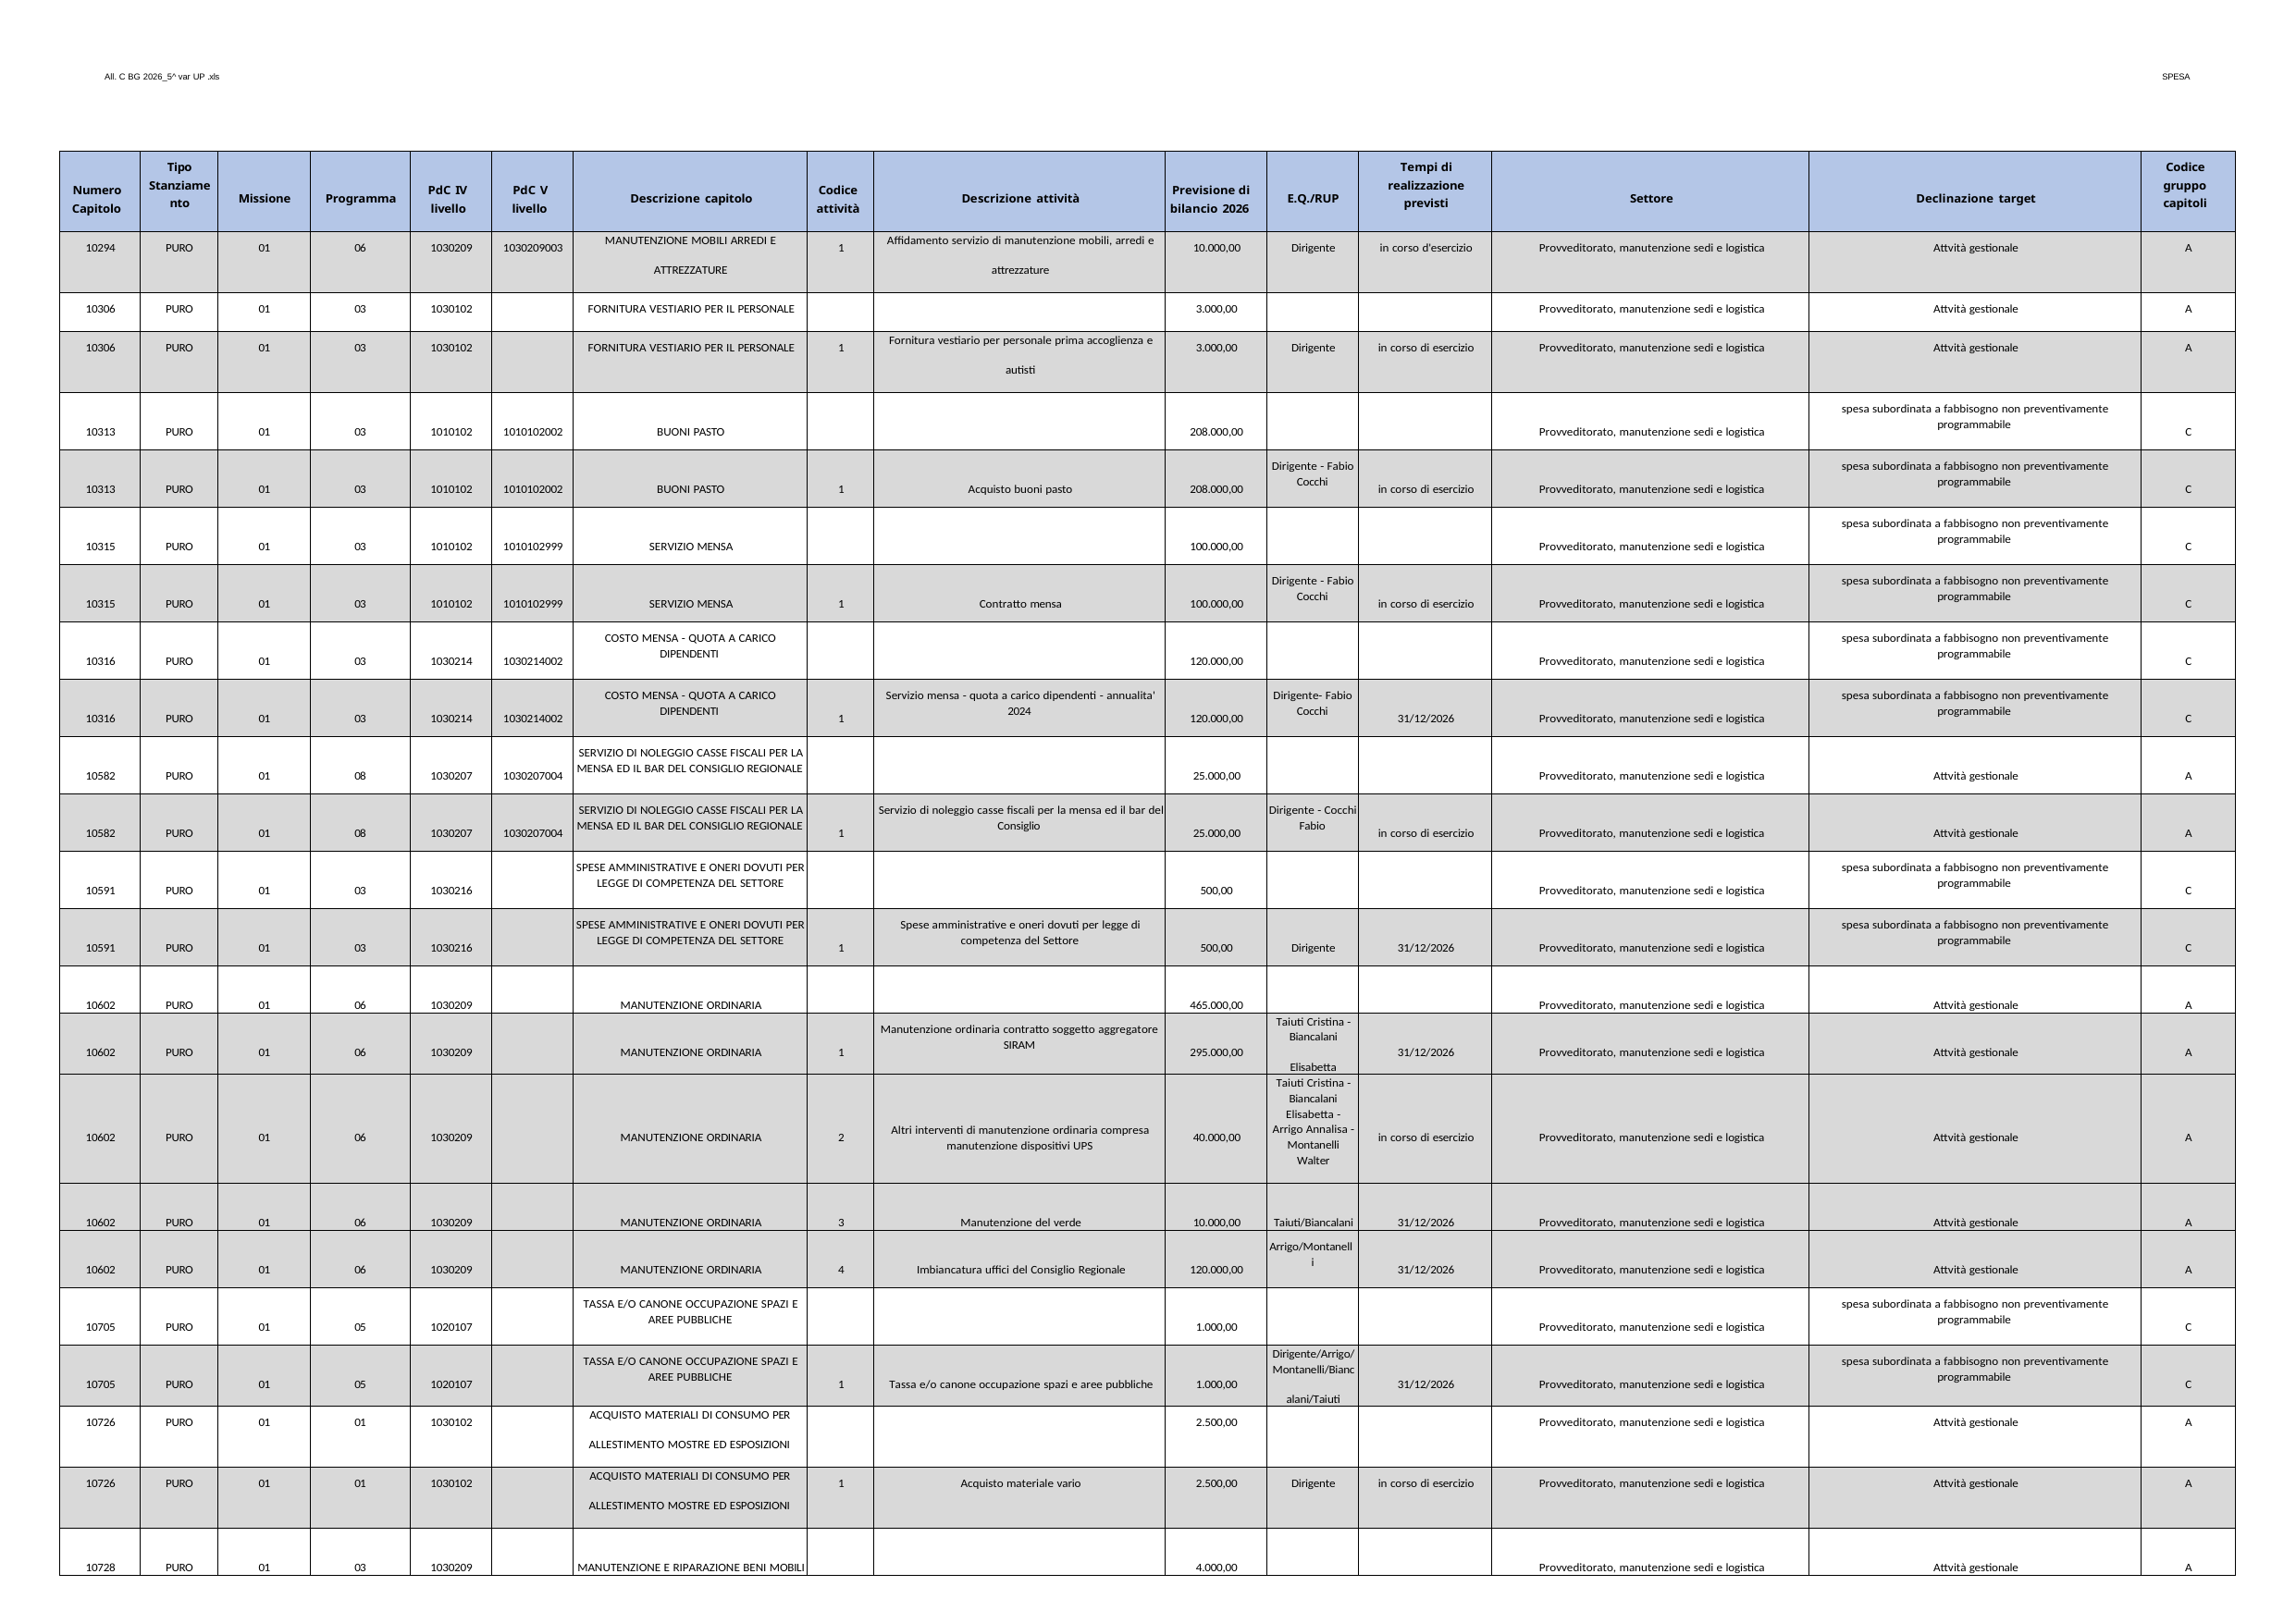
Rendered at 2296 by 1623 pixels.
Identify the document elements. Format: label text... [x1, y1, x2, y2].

table_cell 31/12/2026 [1359, 1231, 1491, 1287]
table_cell 10582 [60, 737, 140, 793]
table_cell PURO [141, 293, 217, 331]
table_cell 1 [808, 1014, 873, 1074]
table_cell Provveditorato, manutenzione sedi e logistica [1492, 1346, 1808, 1406]
table_cell Provveditorato, manutenzione sedi e logistica [1492, 1288, 1808, 1345]
table_cell Contratto mensa [874, 565, 1165, 621]
table_cell 1 [808, 1468, 873, 1528]
table_cell Dirigente/Arrigo/ Montanelli/Bianc alani/Taiuti [1267, 1346, 1358, 1406]
table_cell [1267, 737, 1358, 793]
table_cell [1359, 508, 1491, 564]
table_cell Imbiancatura uffici del Consiglio Regionale [874, 1231, 1165, 1287]
table_cell 01 [218, 1288, 310, 1345]
table_cell 03 [311, 909, 410, 965]
table_cell 01 [218, 232, 310, 292]
table_cell PURO [141, 1288, 217, 1345]
table_cell 10591 [60, 852, 140, 908]
table_cell 1030102 [411, 293, 491, 331]
table_cell 1020107 [411, 1346, 491, 1406]
table_cell 10.000,00 [1166, 1184, 1266, 1230]
table_cell 2.500,00 [1166, 1468, 1266, 1528]
table_cell 1 [808, 565, 873, 621]
table_cell 10728 [60, 1529, 140, 1574]
table_cell 10591 [60, 909, 140, 965]
table_cell Fornitura vestiario per personale prima accoglienza e autisti [874, 332, 1165, 392]
table_cell Provveditorato, manutenzione sedi e logistica [1492, 1184, 1808, 1230]
table_cell [874, 393, 1165, 449]
table_cell [492, 1288, 573, 1345]
table_cell [1267, 293, 1358, 331]
table_cell 208.000,00 [1166, 393, 1266, 449]
table_cell 4.000,00 [1166, 1529, 1266, 1574]
table_cell 10705 [60, 1346, 140, 1406]
table_cell Provveditorato, manutenzione sedi e logistica [1492, 1468, 1808, 1528]
table_cell COSTO MENSA - QUOTA A CARICO DIPENDENTI [574, 680, 807, 736]
table_header Codice attività [808, 152, 873, 231]
table_cell PURO [141, 1075, 217, 1183]
table_cell FORNITURA VESTIARIO PER IL PERSONALE [574, 293, 807, 331]
table_cell Attvità gestionale [1809, 332, 2141, 392]
table_cell 40.000,00 [1166, 1075, 1266, 1183]
table_cell 01 [218, 293, 310, 331]
table_cell 1030209 [411, 232, 491, 292]
table_cell TASSA E/O CANONE OCCUPAZIONE SPAZI E AREE PUBBLICHE [574, 1288, 807, 1345]
table_cell 01 [218, 1231, 310, 1287]
table_cell Provveditorato, manutenzione sedi e logistica [1492, 1014, 1808, 1074]
table_cell 05 [311, 1346, 410, 1406]
table_cell PURO [141, 232, 217, 292]
table_cell 1010102002 [492, 450, 573, 507]
table_cell in corso di esercizio [1359, 450, 1491, 507]
table_cell PURO [141, 1231, 217, 1287]
table_cell 01 [218, 909, 310, 965]
table_cell 10316 [60, 622, 140, 679]
table_cell [492, 1407, 573, 1467]
table_cell [492, 293, 573, 331]
table_cell 2.500,00 [1166, 1407, 1266, 1467]
table_cell 01 [218, 737, 310, 793]
table_cell C [2142, 622, 2235, 679]
table_cell C [2142, 909, 2235, 965]
table_cell 1020107 [411, 1288, 491, 1345]
table_cell 03 [311, 450, 410, 507]
table_cell Provveditorato, manutenzione sedi e logistica [1492, 966, 1808, 1013]
table_cell Attvità gestionale [1809, 293, 2141, 331]
table_cell 03 [311, 1529, 410, 1574]
table_cell A [2142, 1529, 2235, 1574]
table_cell [808, 966, 873, 1013]
table_cell [808, 852, 873, 908]
table_cell 1010102999 [492, 565, 573, 621]
table_cell 10582 [60, 794, 140, 851]
table_cell 295.000,00 [1166, 1014, 1266, 1074]
table_cell 1030209 [411, 1231, 491, 1287]
table_cell C [2142, 1346, 2235, 1406]
table_cell [874, 622, 1165, 679]
table_cell 01 [218, 1407, 310, 1467]
table_cell Attvità gestionale [1809, 232, 2141, 292]
table_cell Manutenzione del verde [874, 1184, 1165, 1230]
table_cell [874, 737, 1165, 793]
table_cell 1 [808, 1346, 873, 1406]
table_header PdC IV livello [411, 152, 491, 231]
table_cell 1 [808, 450, 873, 507]
table_cell [1267, 508, 1358, 564]
table_cell 1 [808, 794, 873, 851]
table_cell 01 [218, 852, 310, 908]
table_cell PURO [141, 1014, 217, 1074]
table_cell 01 [218, 680, 310, 736]
table_cell PURO [141, 794, 217, 851]
table_cell C [2142, 680, 2235, 736]
table_cell 01 [218, 966, 310, 1013]
table_cell 01 [218, 1014, 310, 1074]
table_cell [808, 393, 873, 449]
table_cell spesa subordinata a fabbisogno non preventivamente programmabile [1809, 1346, 2141, 1406]
table_cell SERVIZIO MENSA [574, 508, 807, 564]
table_cell 10.000,00 [1166, 232, 1266, 292]
table_cell SERVIZIO MENSA [574, 565, 807, 621]
table_cell Attvità gestionale [1809, 1529, 2141, 1574]
table_cell Provveditorato, manutenzione sedi e logistica [1492, 450, 1808, 507]
table_cell Servizio di noleggio casse fiscali per la mensa ed il bar del Consiglio [874, 794, 1165, 851]
table_cell 1030207004 [492, 737, 573, 793]
table_header Codice gruppo capitoli [2142, 152, 2235, 231]
table_cell Dirigente [1267, 1468, 1358, 1528]
table_cell Provveditorato, manutenzione sedi e logistica [1492, 332, 1808, 392]
table_cell Provveditorato, manutenzione sedi e logistica [1492, 393, 1808, 449]
table_cell 03 [311, 508, 410, 564]
table_cell spesa subordinata a fabbisogno non preventivamente programmabile [1809, 565, 2141, 621]
table_cell ACQUISTO MATERIALI DI CONSUMO PER ALLESTIMENTO MOSTRE ED ESPOSIZIONI [574, 1407, 807, 1467]
table_cell 01 [218, 450, 310, 507]
table_cell BUONI PASTO [574, 450, 807, 507]
table_cell Provveditorato, manutenzione sedi e logistica [1492, 1231, 1808, 1287]
table_cell A [2142, 1075, 2235, 1183]
table_cell C [2142, 565, 2235, 621]
table_cell A [2142, 232, 2235, 292]
table_cell 31/12/2026 [1359, 1346, 1491, 1406]
table_cell Acquisto buoni pasto [874, 450, 1165, 507]
table_cell PURO [141, 737, 217, 793]
table_cell 01 [218, 794, 310, 851]
table_cell 1.000,00 [1166, 1346, 1266, 1406]
table_cell PURO [141, 1184, 217, 1230]
table_cell 06 [311, 1184, 410, 1230]
table_cell spesa subordinata a fabbisogno non preventivamente programmabile [1809, 622, 2141, 679]
table_cell A [2142, 293, 2235, 331]
table_cell 1030214 [411, 680, 491, 736]
table_cell 3.000,00 [1166, 293, 1266, 331]
table_header Programma [311, 152, 410, 231]
table_cell Dirigente - Cocchi Fabio [1267, 794, 1358, 851]
table_cell 31/12/2026 [1359, 909, 1491, 965]
table_cell PURO [141, 1468, 217, 1528]
table_cell in corso di esercizio [1359, 794, 1491, 851]
table_cell PURO [141, 393, 217, 449]
table_cell Attvità gestionale [1809, 737, 2141, 793]
table_header Numero Capitolo [60, 152, 140, 231]
table_cell 01 [218, 1184, 310, 1230]
table_cell Attvità gestionale [1809, 794, 2141, 851]
table_cell MANUTENZIONE ORDINARIA [574, 1075, 807, 1183]
table_cell Spese amministrative e oneri dovuti per legge di competenza del Settore [874, 909, 1165, 965]
table_cell MANUTENZIONE E RIPARAZIONE BENI MOBILI [574, 1529, 807, 1574]
table_cell 1.000,00 [1166, 1288, 1266, 1345]
table_cell 2 [808, 1075, 873, 1183]
table_cell 25.000,00 [1166, 794, 1266, 851]
table_cell [874, 966, 1165, 1013]
table_cell 120.000,00 [1166, 1231, 1266, 1287]
table_cell 03 [311, 622, 410, 679]
table_cell 1030209 [411, 1014, 491, 1074]
table_cell Dirigente [1267, 232, 1358, 292]
table_cell MANUTENZIONE ORDINARIA [574, 966, 807, 1013]
table_cell [874, 1288, 1165, 1345]
table_cell [492, 1075, 573, 1183]
table_cell A [2142, 794, 2235, 851]
table_cell [1359, 1288, 1491, 1345]
table_cell Provveditorato, manutenzione sedi e logistica [1492, 794, 1808, 851]
table_cell 25.000,00 [1166, 737, 1266, 793]
table_cell 1030214 [411, 622, 491, 679]
table_cell Provveditorato, manutenzione sedi e logistica [1492, 565, 1808, 621]
table_cell [874, 852, 1165, 908]
table_cell MANUTENZIONE MOBILI ARREDI E ATTREZZATURE [574, 232, 807, 292]
table_cell PURO [141, 1529, 217, 1574]
table_cell [808, 622, 873, 679]
table_cell 1030102 [411, 1468, 491, 1528]
table_cell [492, 1529, 573, 1574]
table_cell Attvità gestionale [1809, 966, 2141, 1013]
table_cell 1010102999 [492, 508, 573, 564]
table_cell A [2142, 737, 2235, 793]
table_cell Attvità gestionale [1809, 1075, 2141, 1183]
table_cell 465.000,00 [1166, 966, 1266, 1013]
table_cell Altri interventi di manutenzione ordinaria compresa manutenzione dispositivi UPS [874, 1075, 1165, 1183]
table_cell [492, 966, 573, 1013]
table_cell 1030207 [411, 737, 491, 793]
table_cell 3.000,00 [1166, 332, 1266, 392]
table_cell 1010102 [411, 450, 491, 507]
table_cell [1359, 622, 1491, 679]
table_cell 08 [311, 794, 410, 851]
table_cell 31/12/2026 [1359, 1014, 1491, 1074]
table_cell 100.000,00 [1166, 565, 1266, 621]
table_cell Tassa e/o canone occupazione spazi e aree pubbliche [874, 1346, 1165, 1406]
table_cell Attvità gestionale [1809, 1184, 2141, 1230]
table_cell TASSA E/O CANONE OCCUPAZIONE SPAZI E AREE PUBBLICHE [574, 1346, 807, 1406]
table_cell Provveditorato, manutenzione sedi e logistica [1492, 737, 1808, 793]
table_header Descrizione capitolo [574, 152, 807, 231]
table_cell A [2142, 1407, 2235, 1467]
table_cell 05 [311, 1288, 410, 1345]
table_cell [1359, 1529, 1491, 1574]
table_cell 1030216 [411, 852, 491, 908]
table_cell [874, 1407, 1165, 1467]
table_cell SERVIZIO DI NOLEGGIO CASSE FISCALI PER LA MENSA ED IL BAR DEL CONSIGLIO REGIONALE [574, 737, 807, 793]
table_cell 10315 [60, 508, 140, 564]
table_cell [1267, 1288, 1358, 1345]
table_cell Provveditorato, manutenzione sedi e logistica [1492, 852, 1808, 908]
table_cell 10313 [60, 393, 140, 449]
table_cell Dirigente [1267, 909, 1358, 965]
table_cell 03 [311, 565, 410, 621]
table_cell Provveditorato, manutenzione sedi e logistica [1492, 1075, 1808, 1183]
table_cell C [2142, 450, 2235, 507]
table_cell 10306 [60, 332, 140, 392]
table_cell 1010102 [411, 565, 491, 621]
table_cell 08 [311, 737, 410, 793]
table_header E.Q./RUP [1267, 152, 1358, 231]
table_cell 03 [311, 293, 410, 331]
table_cell 06 [311, 1014, 410, 1074]
table_cell [808, 1529, 873, 1574]
table_cell 01 [218, 1075, 310, 1183]
table_cell Dirigente- Fabio Cocchi [1267, 680, 1358, 736]
table_cell [1267, 852, 1358, 908]
table_cell in corso di esercizio [1359, 1468, 1491, 1528]
table_cell SERVIZIO DI NOLEGGIO CASSE FISCALI PER LA MENSA ED IL BAR DEL CONSIGLIO REGIONALE [574, 794, 807, 851]
table_cell 01 [218, 565, 310, 621]
table_cell 10306 [60, 293, 140, 331]
table_cell 1030102 [411, 332, 491, 392]
table_cell Provveditorato, manutenzione sedi e logistica [1492, 508, 1808, 564]
table_cell 1010102 [411, 508, 491, 564]
table_cell [1267, 966, 1358, 1013]
table_cell PURO [141, 966, 217, 1013]
table_cell 01 [218, 1468, 310, 1528]
table_cell Provveditorato, manutenzione sedi e logistica [1492, 1407, 1808, 1467]
table_cell 10315 [60, 565, 140, 621]
table_cell spesa subordinata a fabbisogno non preventivamente programmabile [1809, 508, 2141, 564]
table_cell Provveditorato, manutenzione sedi e logistica [1492, 293, 1808, 331]
table_header Declinazione target [1809, 152, 2141, 231]
table_header Tipo Stanziame nto [141, 152, 217, 231]
table_cell C [2142, 393, 2235, 449]
table_cell Dirigente - Fabio Cocchi [1267, 450, 1358, 507]
table_cell PURO [141, 909, 217, 965]
table_cell 01 [218, 332, 310, 392]
table_cell Acquisto materiale vario [874, 1468, 1165, 1528]
table_cell [874, 293, 1165, 331]
table_cell BUONI PASTO [574, 393, 807, 449]
table_cell Provveditorato, manutenzione sedi e logistica [1492, 622, 1808, 679]
table_cell [1267, 393, 1358, 449]
table_header Tempi di realizzazione previsti [1359, 152, 1491, 231]
table_cell 03 [311, 680, 410, 736]
table_cell A [2142, 332, 2235, 392]
table_cell MANUTENZIONE ORDINARIA [574, 1184, 807, 1230]
table_cell 1030207004 [492, 794, 573, 851]
table_cell 4 [808, 1231, 873, 1287]
table_cell 03 [311, 852, 410, 908]
table_cell A [2142, 966, 2235, 1013]
table_cell in corso d'esercizio [1359, 232, 1491, 292]
table_cell 10705 [60, 1288, 140, 1345]
table_cell Provveditorato, manutenzione sedi e logistica [1492, 680, 1808, 736]
table_cell MANUTENZIONE ORDINARIA [574, 1231, 807, 1287]
table_cell Arrigo/Montanell i [1267, 1231, 1358, 1287]
table_cell 208.000,00 [1166, 450, 1266, 507]
table_cell 01 [218, 393, 310, 449]
table_cell [492, 852, 573, 908]
table_cell A [2142, 1468, 2235, 1528]
table_cell [492, 1014, 573, 1074]
table_cell 1 [808, 232, 873, 292]
table_cell [492, 909, 573, 965]
table_cell 01 [218, 1346, 310, 1406]
table_cell C [2142, 1288, 2235, 1345]
table_cell 1010102 [411, 393, 491, 449]
table_cell 01 [311, 1407, 410, 1467]
table_cell PURO [141, 450, 217, 507]
table_cell [808, 293, 873, 331]
table_cell [808, 1288, 873, 1345]
table_cell FORNITURA VESTIARIO PER IL PERSONALE [574, 332, 807, 392]
table_cell [1359, 852, 1491, 908]
table_cell Servizio mensa - quota a carico dipendenti - annualita' 2024 [874, 680, 1165, 736]
table_cell 1030209 [411, 1529, 491, 1574]
table_cell spesa subordinata a fabbisogno non preventivamente programmabile [1809, 393, 2141, 449]
table_cell 06 [311, 232, 410, 292]
table_cell [874, 1529, 1165, 1574]
table_cell C [2142, 508, 2235, 564]
table_cell Affidamento servizio di manutenzione mobili, arredi e attrezzature [874, 232, 1165, 292]
table_cell 01 [218, 622, 310, 679]
table_cell ACQUISTO MATERIALI DI CONSUMO PER ALLESTIMENTO MOSTRE ED ESPOSIZIONI [574, 1468, 807, 1528]
table_cell Manutenzione ordinaria contratto soggetto aggregatore SIRAM [874, 1014, 1165, 1074]
table_cell 500,00 [1166, 909, 1266, 965]
table_cell 1030209 [411, 1075, 491, 1183]
table_cell Attvità gestionale [1809, 1231, 2141, 1287]
table_cell PURO [141, 680, 217, 736]
table_cell SPESE AMMINISTRATIVE E ONERI DOVUTI PER LEGGE DI COMPETENZA DEL SETTORE [574, 909, 807, 965]
table_cell [874, 508, 1165, 564]
table_cell COSTO MENSA - QUOTA A CARICO DIPENDENTI [574, 622, 807, 679]
table_cell spesa subordinata a fabbisogno non preventivamente programmabile [1809, 1288, 2141, 1345]
table_cell [1359, 393, 1491, 449]
table_cell in corso di esercizio [1359, 332, 1491, 392]
table_cell 1 [808, 332, 873, 392]
table_cell 31/12/2026 [1359, 680, 1491, 736]
table_cell 10602 [60, 1014, 140, 1074]
table_cell A [2142, 1014, 2235, 1074]
table_cell [492, 1468, 573, 1528]
table_header Descrizione attività [874, 152, 1165, 231]
table_cell in corso di esercizio [1359, 1075, 1491, 1183]
table_cell Provveditorato, manutenzione sedi e logistica [1492, 232, 1808, 292]
table_cell [1359, 1407, 1491, 1467]
table_cell 06 [311, 966, 410, 1013]
table_cell [492, 1184, 573, 1230]
table_cell 1030209 [411, 966, 491, 1013]
table_cell PURO [141, 508, 217, 564]
table_cell C [2142, 852, 2235, 908]
table_cell PURO [141, 852, 217, 908]
table_cell [1359, 966, 1491, 1013]
table_cell Attvità gestionale [1809, 1407, 2141, 1467]
table_cell 1030207 [411, 794, 491, 851]
table_cell 1 [808, 680, 873, 736]
table_cell 120.000,00 [1166, 622, 1266, 679]
table_cell spesa subordinata a fabbisogno non preventivamente programmabile [1809, 909, 2141, 965]
table_cell 01 [311, 1468, 410, 1528]
table_cell PURO [141, 332, 217, 392]
table_cell Dirigente - Fabio Cocchi [1267, 565, 1358, 621]
table_cell 500,00 [1166, 852, 1266, 908]
table_cell 10602 [60, 1231, 140, 1287]
table_header PdC V livello [492, 152, 573, 231]
table_cell Provveditorato, manutenzione sedi e logistica [1492, 1529, 1808, 1574]
table_cell Taiuti/Biancalani [1267, 1184, 1358, 1230]
table_cell 120.000,00 [1166, 680, 1266, 736]
table_cell 31/12/2026 [1359, 1184, 1491, 1230]
table_cell 03 [311, 332, 410, 392]
table_cell [808, 508, 873, 564]
table_cell PURO [141, 1407, 217, 1467]
table_header Missione [218, 152, 310, 231]
table_cell 10602 [60, 966, 140, 1013]
table_cell A [2142, 1231, 2235, 1287]
table_cell Dirigente [1267, 332, 1358, 392]
table_cell [492, 1231, 573, 1287]
table_header Previsione di bilancio 2026 [1166, 152, 1266, 231]
table_cell SPESE AMMINISTRATIVE E ONERI DOVUTI PER LEGGE DI COMPETENZA DEL SETTORE [574, 852, 807, 908]
table_cell spesa subordinata a fabbisogno non preventivamente programmabile [1809, 450, 2141, 507]
table_cell 10294 [60, 232, 140, 292]
table_cell MANUTENZIONE ORDINARIA [574, 1014, 807, 1074]
table_cell [1267, 1529, 1358, 1574]
table_cell Attvità gestionale [1809, 1014, 2141, 1074]
table_cell in corso di esercizio [1359, 565, 1491, 621]
table_cell 06 [311, 1075, 410, 1183]
table_cell 10316 [60, 680, 140, 736]
table_cell PURO [141, 1346, 217, 1406]
table_cell 3 [808, 1184, 873, 1230]
table_cell spesa subordinata a fabbisogno non preventivamente programmabile [1809, 680, 2141, 736]
table_cell [1267, 622, 1358, 679]
table_cell Taiuti Cristina - Biancalani Elisabetta [1267, 1014, 1358, 1074]
table_cell [1267, 1407, 1358, 1467]
table_cell [1359, 293, 1491, 331]
table_cell 03 [311, 393, 410, 449]
table_cell 10602 [60, 1184, 140, 1230]
table_cell 10726 [60, 1407, 140, 1467]
table_cell A [2142, 1184, 2235, 1230]
table_cell 1 [808, 909, 873, 965]
table_cell [492, 332, 573, 392]
table_cell 10602 [60, 1075, 140, 1183]
table_cell 1030209003 [492, 232, 573, 292]
table_cell PURO [141, 622, 217, 679]
table_cell 10726 [60, 1468, 140, 1528]
table_cell 1030214002 [492, 622, 573, 679]
table_cell 10313 [60, 450, 140, 507]
table_cell Provveditorato, manutenzione sedi e logistica [1492, 909, 1808, 965]
table_cell 01 [218, 508, 310, 564]
table_cell PURO [141, 565, 217, 621]
table_cell 06 [311, 1231, 410, 1287]
table_cell Attvità gestionale [1809, 1468, 2141, 1528]
table_cell [808, 737, 873, 793]
table_cell 1030209 [411, 1184, 491, 1230]
table_cell 1010102002 [492, 393, 573, 449]
table_cell spesa subordinata a fabbisogno non preventivamente programmabile [1809, 852, 2141, 908]
table_header Settore [1492, 152, 1808, 231]
table_cell 1030214002 [492, 680, 573, 736]
table_cell Taiuti Cristina - Biancalani Elisabetta - Arrigo Annalisa - Montanelli Walter [1267, 1075, 1358, 1183]
table_cell 01 [218, 1529, 310, 1574]
table_cell 1030216 [411, 909, 491, 965]
table_cell 100.000,00 [1166, 508, 1266, 564]
table_cell [1359, 737, 1491, 793]
table_cell 1030102 [411, 1407, 491, 1467]
table_cell [492, 1346, 573, 1406]
table_cell [808, 1407, 873, 1467]
